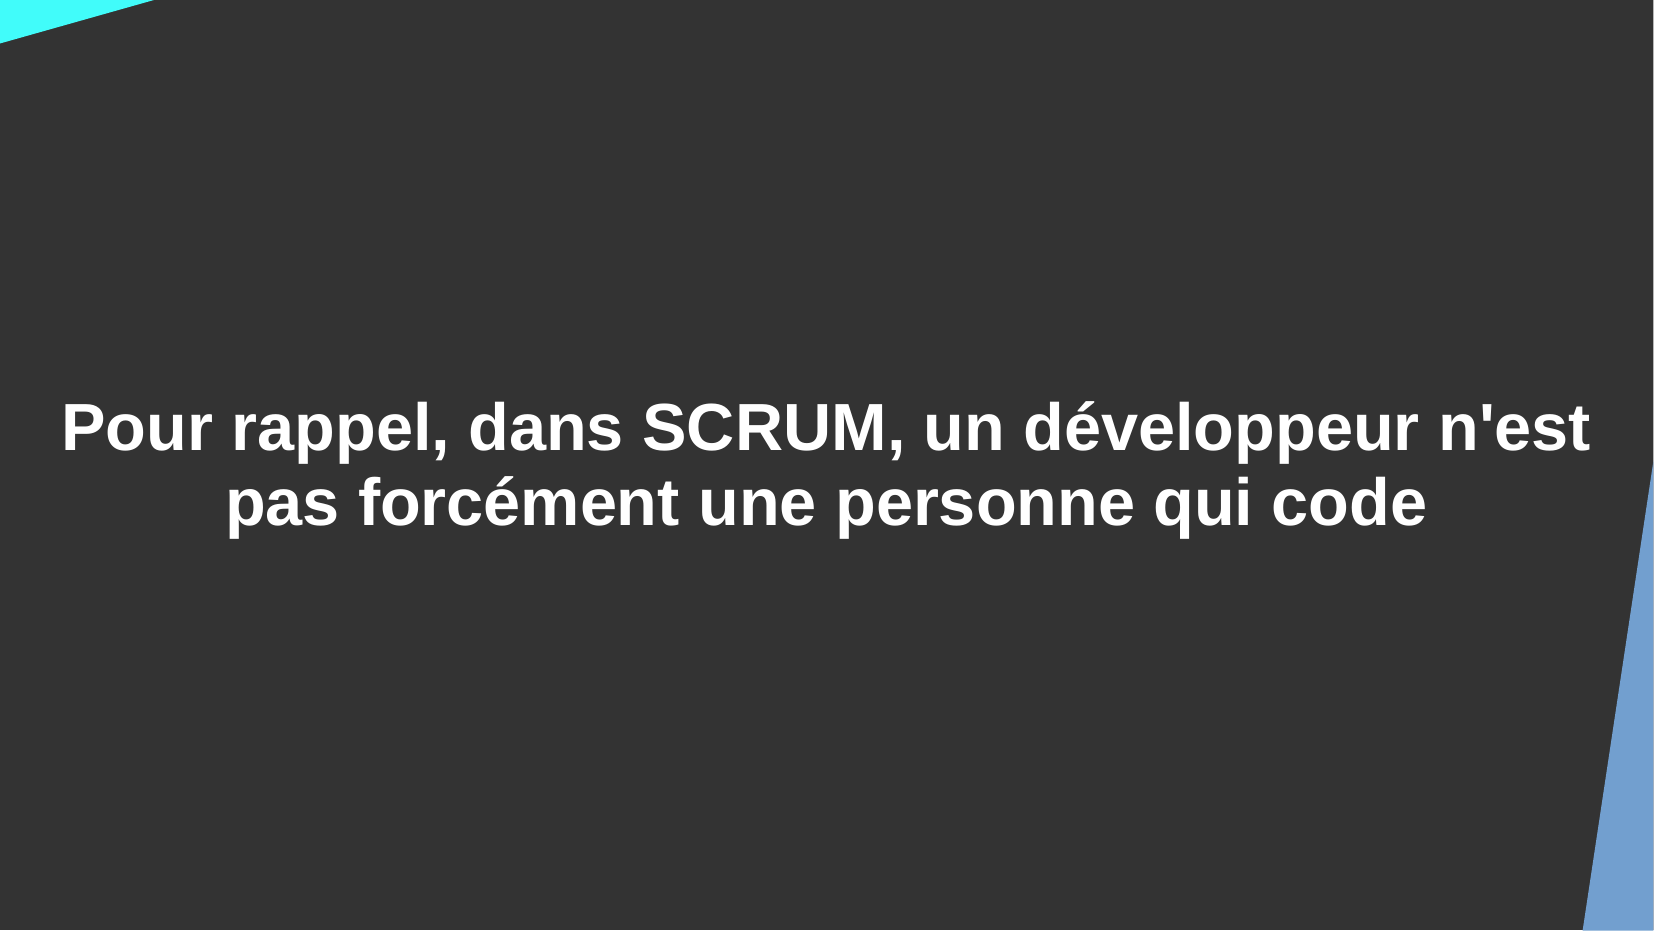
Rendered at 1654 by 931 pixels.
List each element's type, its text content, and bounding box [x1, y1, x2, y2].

text_box [0, 0, 154, 44]
text_box [1582, 457, 1654, 931]
title Pour rappel, dans SCRUM, un développeur n'est pas forcément une personne qui code [31, 367, 1622, 563]
